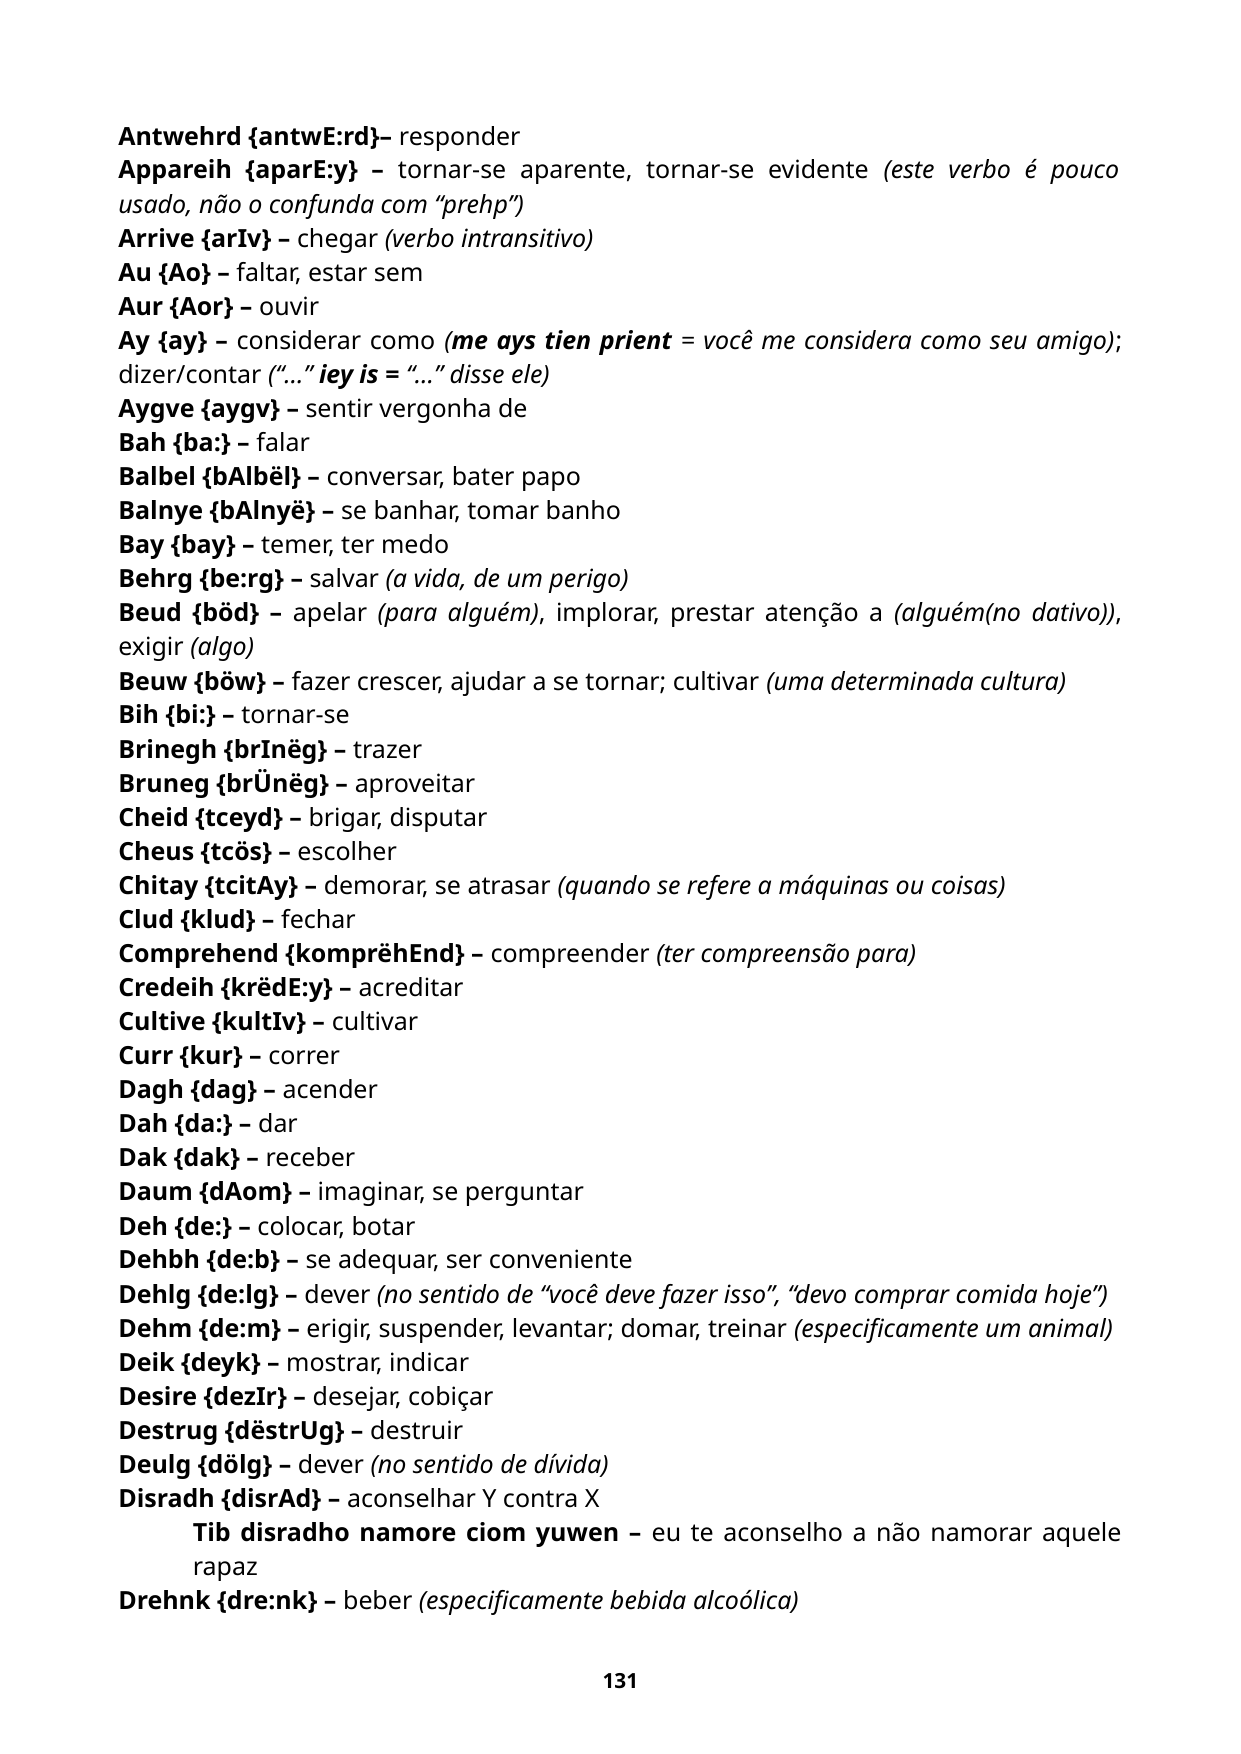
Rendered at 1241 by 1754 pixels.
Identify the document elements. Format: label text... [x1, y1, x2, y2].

text Bay {bay} – temer, ter medo [118, 527, 1122, 561]
text Aygve {aygv} – sentir vergonha de [118, 391, 1122, 425]
text Dehlg {de:lg} – dever (no sentido de “você deve fazer isso”, “devo comprar comida hoje”) [118, 1276, 1122, 1310]
text Dehbh {de:b} – se adequar, ser conveniente [118, 1242, 1122, 1276]
text Dak {dak} – receber [118, 1140, 1122, 1174]
text Behrg {be:rg} – salvar (a vida, de um perigo) [118, 561, 1122, 595]
text Cheid {tceyd} – brigar, disputar [118, 799, 1122, 833]
text Destrug {dëstrUg} – destruir [118, 1412, 1122, 1447]
text Comprehend {komprëhEnd} – compreender (ter compreensão para) [118, 936, 1122, 970]
text Deulg {dölg} – dever (no sentido de dívida) [118, 1447, 1122, 1481]
text Credeih {krëdE:y} – acreditar [118, 970, 1122, 1004]
text Daum {dAom} – imaginar, se perguntar [118, 1174, 1122, 1208]
text Desire {dezIr} – desejar, cobiçar [118, 1378, 1122, 1412]
text Bah {ba:} – falar [118, 425, 1122, 459]
text Balbel {bAlbël} – conversar, bater papo [118, 459, 1122, 493]
text Au {Ao} – faltar, estar sem [118, 254, 1122, 288]
text Aur {Aor} – ouvir [118, 288, 1122, 322]
text Ay {ay} – considerar como (me ays tien prient = você me considera como seu amigo); dizer/contar (“…” iey is = “…” disse ele) [118, 322, 1122, 391]
text Disradh {disrAd} – aconselhar Y contra X [118, 1481, 1122, 1515]
text Deik {deyk} – mostrar, indicar [118, 1344, 1122, 1378]
text Clud {klud} – fechar [118, 902, 1122, 936]
text Chitay {tcitAy} – demorar, se atrasar (quando se refere a máquinas ou coisas) [118, 867, 1122, 902]
text Arrive {arIv} – chegar (verbo intransitivo) [118, 220, 1122, 254]
text Tib disradho namore ciom yuwen – eu te aconselho a não namorar aquele rapaz [193, 1515, 1122, 1583]
text Balnye {bAlnyë} – se banhar, tomar banho [118, 493, 1122, 527]
text Appareih {aparE:y} – tornar-se aparente, tornar-se evidente (este verbo é pouco usado, não o confunda com “prehp”) [118, 152, 1122, 220]
text Deh {de:} – colocar, botar [118, 1208, 1122, 1242]
text Bih {bi:} – tornar-se [118, 697, 1122, 731]
text Curr {kur} – correr [118, 1038, 1122, 1072]
text Antwehrd {antwE:rd}– responder [118, 118, 1122, 152]
text Drehnk {dre:nk} – beber (especificamente bebida alcoólica) [118, 1583, 1122, 1617]
text Dagh {dag} – acender [118, 1072, 1122, 1106]
text Brinegh {brInëg} – trazer [118, 731, 1122, 765]
text Cheus {tcös} – escolher [118, 833, 1122, 867]
text Bruneg {brÜnëg} – aproveitar [118, 765, 1122, 799]
text Cultive {kultIv} – cultivar [118, 1004, 1122, 1038]
text Dah {da:} – dar [118, 1106, 1122, 1140]
text Dehm {de:m} – erigir, suspender, levantar; domar, treinar (especificamente um animal) [118, 1310, 1122, 1344]
text Beuw {böw} – fazer crescer, ajudar a se tornar; cultivar (uma determinada cultura) [118, 663, 1122, 697]
text Beud {böd} – apelar (para alguém), implorar, prestar atenção a (alguém(no dativo)), exigir (algo) [118, 595, 1122, 663]
